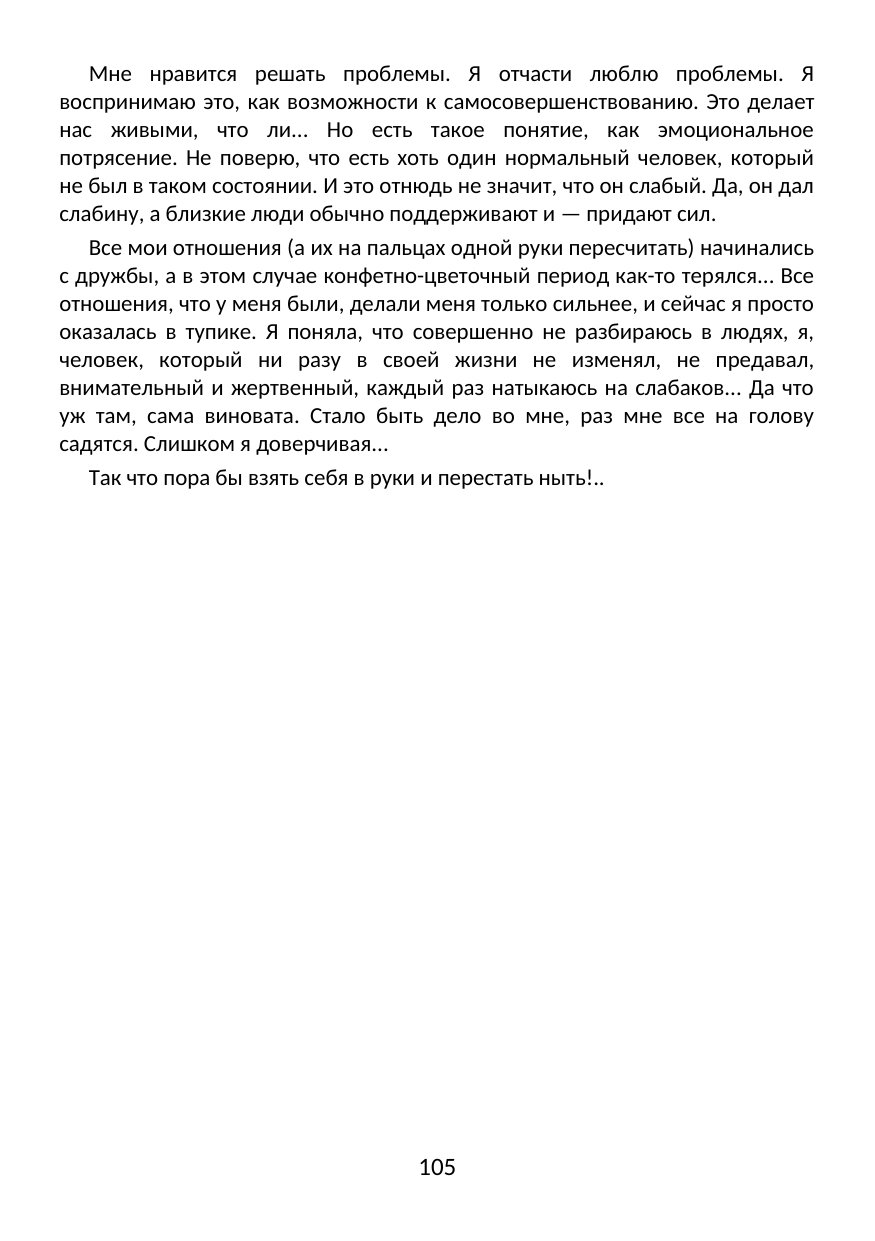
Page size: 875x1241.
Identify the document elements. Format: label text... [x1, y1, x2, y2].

text Так что пора бы взять себя в руки и перестать ныть!.. [59, 463, 815, 491]
text Мне нравится решать проблемы. Я отчасти люблю проблемы. Я воспринимаю это, как возможности к самосовершенствованию. Это делает нас живыми, что ли... Но есть такое понятие, как эмоциональное потрясение. Не поверю, что есть хоть один нормальный человек, который не был в таком состоянии. И это отнюдь не значит, что он слабый. Да, он дал слабину, а близкие люди обычно поддерживают и — придают сил. [59, 59, 815, 227]
text Все мои отношения (а их на пальцах одной руки пересчитать) начинались с дружбы, а в этом случае конфетно-цветочный период как-то терялся... Все отношения, что у меня были, делали меня только сильнее, и сейчас я просто оказалась в тупике. Я поняла, что совершенно не разбираюсь в людях, я, человек, который ни разу в своей жизни не изменял, не предавал, внимательный и жертвенный, каждый раз натыкаюсь на слабаков... Да что уж там, сама виновата. Стало быть дело во мне, раз мне все на голову садятся. Слишком я доверчивая... [59, 233, 815, 457]
